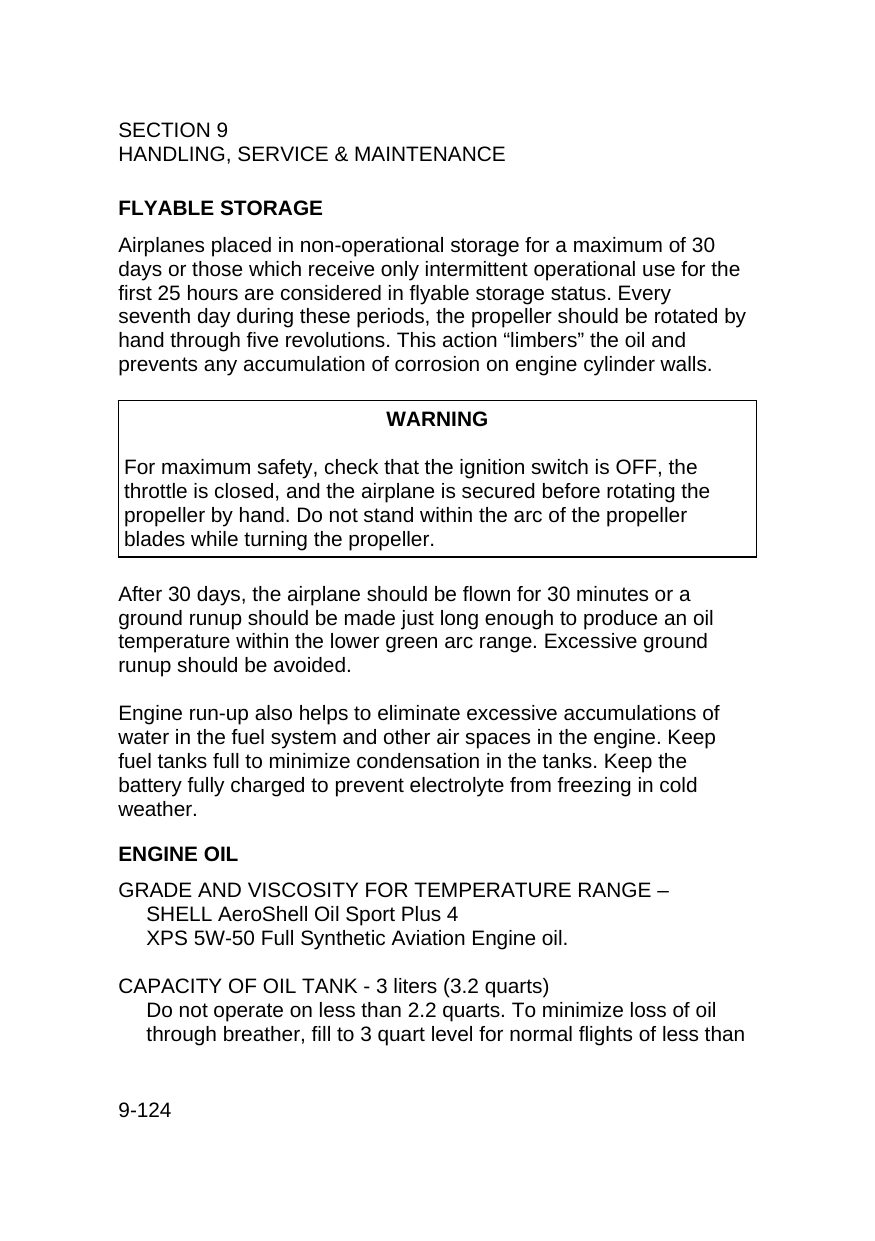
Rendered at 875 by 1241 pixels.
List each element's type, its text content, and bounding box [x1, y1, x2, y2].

text CAPACITY OF OIL TANK - 3 liters (3.2 quarts) [118, 974, 756, 998]
text Airplanes placed in non-operational storage for a maximum of 30 days or those which receive only intermittent operational use for the first 25 hours are considered in flyable storage status. Every [118, 232, 756, 304]
text XPS 5W-50 Full Synthetic Aviation Engine oil. [146, 926, 756, 950]
text Engine run-up also helps to eliminate excessive accumulations of water in the fuel system and other air spaces in the engine. Keep fuel tanks full to minimize condensation in the tanks. Keep the battery fully charged to prevent electrolyte from freezing in cold weather. [118, 701, 756, 821]
subtitle FLYABLE STORAGE [118, 196, 756, 220]
text SHELL AeroShell Oil Sport Plus 4 [146, 902, 756, 926]
table_header WARNING For maximum safety, check that the ignition switch is OFF, the throttle is closed, and the airplane is secured before rotating the propeller by hand. Do not stand within the arc of the propeller blades while turning the propeller. [119, 401, 756, 556]
text After 30 days, the airplane should be flown for 30 minutes or a ground runup should be made just long enough to produce an oil temperature within the lower green arc range. Excessive ground runup should be avoided. [118, 581, 756, 677]
subtitle ENGINE OIL [118, 842, 756, 866]
text seventh day during these periods, the propeller should be rotated by hand through five revolutions. This action “limbers” the oil and prevents any accumulation of corrosion on engine cylinder walls. [118, 304, 756, 376]
text Do not operate on less than 2.2 quarts. To minimize loss of oil through breather, fill to 3 quart level for normal flights of less than [146, 998, 756, 1046]
text GRADE AND VISCOSITY FOR TEMPERATURE RANGE – [118, 878, 756, 902]
